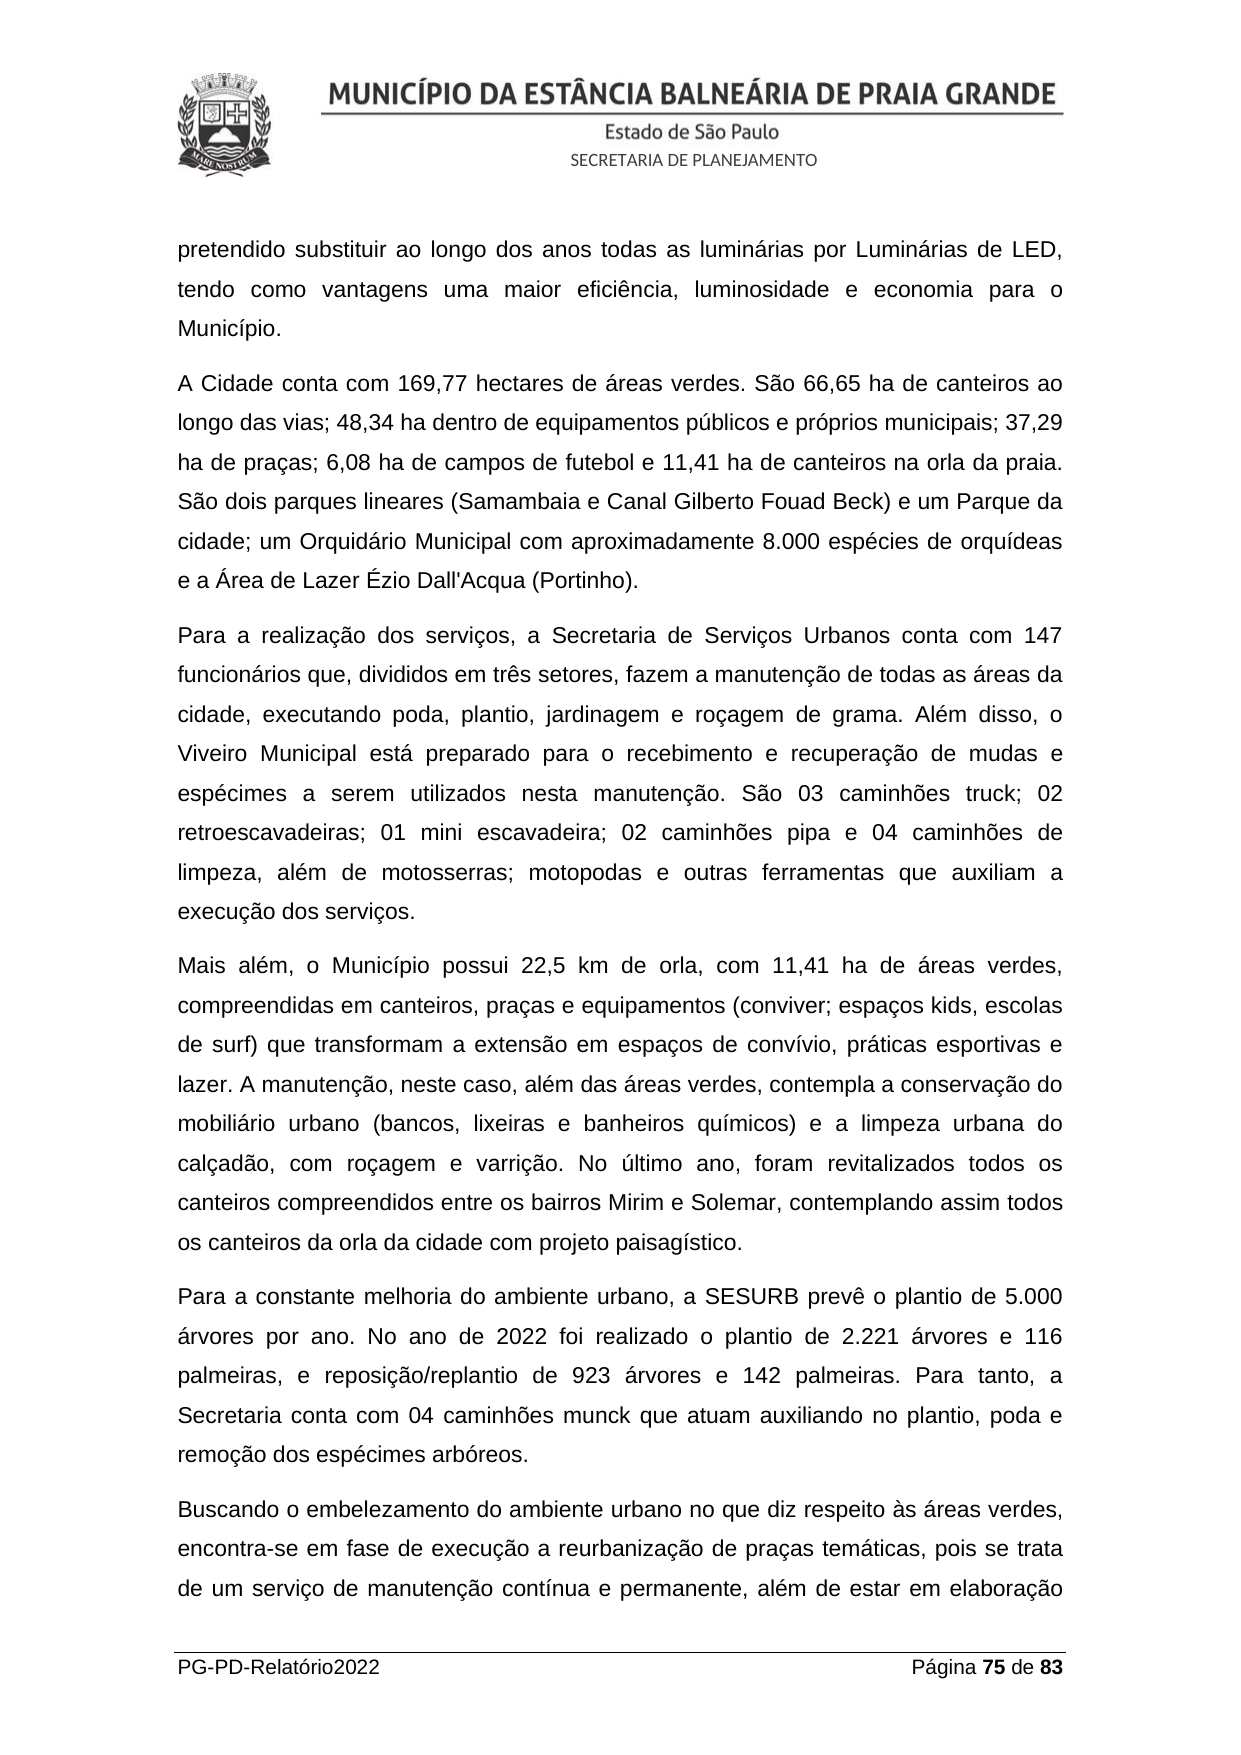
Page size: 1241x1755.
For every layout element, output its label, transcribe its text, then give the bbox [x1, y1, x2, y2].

text Para a constante melhoria do ambiente urbano, a SESURB prevê o plantio de 5.000 árvores por ano. No ano de 2022 foi realizado o plantio de 2.221 árvores e 116 palmeiras, e reposição/replantio de 923 árvores e 142 palmeiras. Para tanto, a Secretaria conta com 04 caminhões munck que atuam auxiliando no plantio, poda e remoção dos espécimes arbóreos. [177, 1283, 1063, 1467]
text Para a realização dos serviços, a Secretaria de Serviços Urbanos conta com 147 funcionários que, divididos em três setores, fazem a manutenção de todas as áreas da cidade, executando poda, plantio, jardinagem e roçagem de grama. Além disso, o Viveiro Municipal está preparado para o recebimento e recuperação de mudas e espécimes a serem utilizados nesta manutenção. São 03 caminhões truck; 02 retroescavadeiras; 01 mini escavadeira; 02 caminhões pipa e 04 caminhões de limpeza, além de motosserras; motopodas e outras ferramentas que auxiliam a execução dos serviços. [177, 622, 1063, 924]
text A Cidade conta com 169,77 hectares de áreas verdes. São 66,65 ha de canteiros ao longo das vias; 48,34 ha dentro de equipamentos públicos e próprios municipais; 37,29 ha de praças; 6,08 ha de campos de futebol e 11,41 ha de canteiros na orla da praia. São dois parques lineares (Samambaia e Canal Gilberto Fouad Beck) e um Parque da cidade; um Orquidário Municipal com aproximadamente 8.000 espécies de orquídeas e a Área de Lazer Ézio Dall'Acqua (Portinho). [177, 370, 1063, 593]
text Buscando o embelezamento do ambiente urbano no que diz respeito às áreas verdes, encontra-se em fase de execução a reurbanização de praças temáticas, pois se trata de um serviço de manutenção contínua e permanente, além de estar em elaboração [177, 1496, 1063, 1601]
text pretendido substituir ao longo dos anos todas as luminárias por Luminárias de LED, tendo como vantagens uma maior eficiência, luminosidade e economia para o Município. [177, 236, 1063, 342]
text Mais além, o Município possui 22,5 km de orla, com 11,41 ha de áreas verdes, compreendidas em canteiros, praças e equipamentos (conviver; espaços kids, escolas de surf) que transformam a extensão em espaços de convívio, práticas esportivas e lazer. A manutenção, neste caso, além das áreas verdes, contempla a conservação do mobiliário urbano (bancos, lixeiras e banheiros químicos) e a limpeza urbana do calçadão, com roçagem e varrição. No último ano, foram revitalizados todos os canteiros compreendidos entre os bairros Mirim e Solemar, contemplando assim todos os canteiros da orla da cidade com projeto paisagístico. [177, 952, 1063, 1255]
